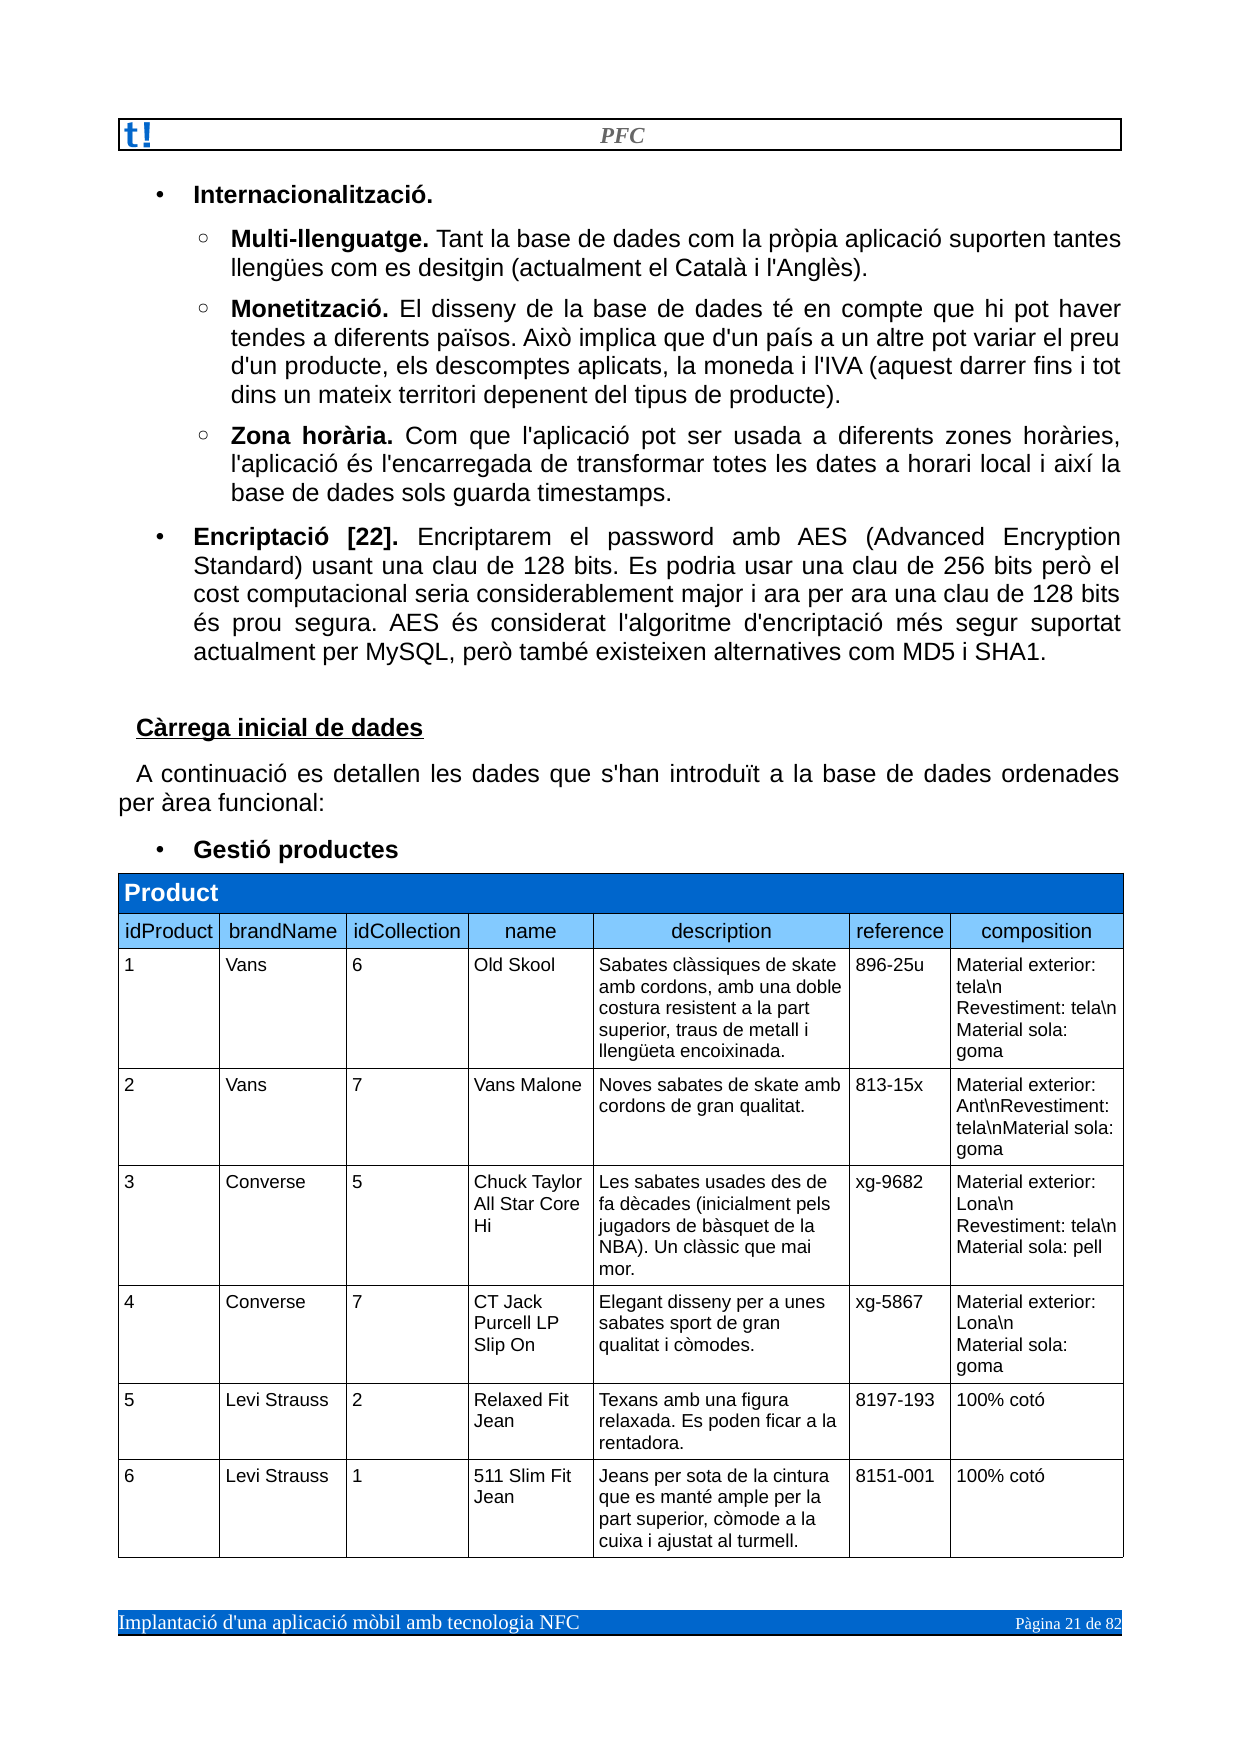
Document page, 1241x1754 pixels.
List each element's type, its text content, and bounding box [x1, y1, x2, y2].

table_cell Sabates clàssiques de skate amb cordons, amb una doble costura resistent a la part superior, traus de metall i llengüeta encoixinada. [594, 949, 849, 1068]
table_cell 8151-001 [850, 1460, 950, 1557]
text A continuació es detallen les dades que s'han introduït a la base de dades ordenades per àrea funcional: [118, 759, 1122, 817]
table_cell Old Skool [469, 949, 593, 1068]
list Multi-llenguatge. Tant la base de dades com la pròpia aplicació suporten tantes llengües com es desitgin (actualment el Català i l'Anglès). [193, 224, 1122, 282]
table_cell Levi Strauss [220, 1460, 346, 1557]
table_cell Material exterior: Lona\n Revestiment: tela\n Material sola: pell [951, 1166, 1123, 1285]
table_cell Noves sabates de skate amb cordons de gran qualitat. [594, 1069, 849, 1165]
table_cell Jeans per sota de la cintura que es manté ample per la part superior, còmode a la cuixa i ajustat al turmell. [594, 1460, 849, 1557]
table_cell 2 [119, 1069, 219, 1165]
table_cell 3 [119, 1166, 219, 1285]
table_cell Converse [220, 1286, 346, 1383]
table_cell 1 [347, 1460, 468, 1557]
table_cell Levi Strauss [220, 1384, 346, 1459]
table_cell 7 [347, 1069, 468, 1165]
table_cell xg-5867 [850, 1286, 950, 1383]
table_cell 5 [119, 1384, 219, 1459]
table_cell Vans Malone [469, 1069, 593, 1165]
table_cell 6 [119, 1460, 219, 1557]
list Gestió productes [156, 835, 1122, 863]
picture [123, 121, 151, 148]
table_cell idProduct [119, 914, 219, 948]
table_cell Material exterior: tela\n Revestiment: tela\n Material sola: goma [951, 949, 1123, 1068]
table_cell Vans [220, 949, 346, 1068]
text Càrrega inicial de dades [118, 713, 1122, 742]
table_cell 8197-193 [850, 1384, 950, 1459]
table_cell 6 [347, 949, 468, 1068]
table_cell 511 Slim Fit Jean [469, 1460, 593, 1557]
table_header Product [119, 874, 1123, 913]
list Encriptació [22]. Encriptarem el password amb AES (Advanced Encryption Standard) usant una clau de 128 bits. Es podria usar una clau de 256 bits però el cost computacional seria considerablement major i ara per ara una clau de 128 bits és prou segura. AES és considerat l'algoritme d'encriptació més segur suportat actualment per MySQL, però també existeixen alternatives com MD5 i SHA1. [156, 522, 1122, 666]
table_cell Material exterior: Ant\nRevestiment: tela\nMaterial sola: goma [951, 1069, 1123, 1165]
table_cell 100% cotó [951, 1384, 1123, 1459]
table_cell 7 [347, 1286, 468, 1383]
table_cell Relaxed Fit Jean [469, 1384, 593, 1459]
table_cell Elegant disseny per a unes sabates sport de gran qualitat i còmodes. [594, 1286, 849, 1383]
list Internacionalització. [156, 181, 1122, 209]
table_cell Converse [220, 1166, 346, 1285]
table_cell CT Jack Purcell LP Slip On [469, 1286, 593, 1383]
table_cell 100% cotó [951, 1460, 1123, 1557]
table_cell xg-9682 [850, 1166, 950, 1285]
list Monetització. El disseny de la base de dades té en compte que hi pot haver tendes a diferents països. Això implica que d'un país a un altre pot variar el preu d'un producte, els descomptes aplicats, la moneda i l'IVA (aquest darrer fins i tot dins un mateix territori depenent del tipus de producte). [193, 294, 1122, 409]
table_cell Chuck Taylor All Star Core Hi [469, 1166, 593, 1285]
table_cell 1 [119, 949, 219, 1068]
table_cell 2 [347, 1384, 468, 1459]
table_cell brandName [220, 914, 346, 948]
table_cell idCollection [347, 914, 468, 948]
table_cell 813-15x [850, 1069, 950, 1165]
table_cell Les sabates usades des de fa dècades (inicialment pels jugadors de bàsquet de la NBA). Un clàssic que mai mor. [594, 1166, 849, 1285]
table_cell 896-25u [850, 949, 950, 1068]
table_cell 4 [119, 1286, 219, 1383]
table_cell description [594, 914, 849, 948]
table_cell reference [850, 914, 950, 948]
table_cell name [469, 914, 593, 948]
table_cell composition [951, 914, 1123, 948]
table_cell 5 [347, 1166, 468, 1285]
table_cell Vans [220, 1069, 346, 1165]
table_cell Material exterior: Lona\n Material sola: goma [951, 1286, 1123, 1383]
table_cell Texans amb una figura relaxada. Es poden ficar a la rentadora. [594, 1384, 849, 1459]
list Zona horària. Com que l'aplicació pot ser usada a diferents zones horàries, l'aplicació és l'encarregada de transformar totes les dates a horari local i així la base de dades sols guarda timestamps. [193, 421, 1122, 507]
